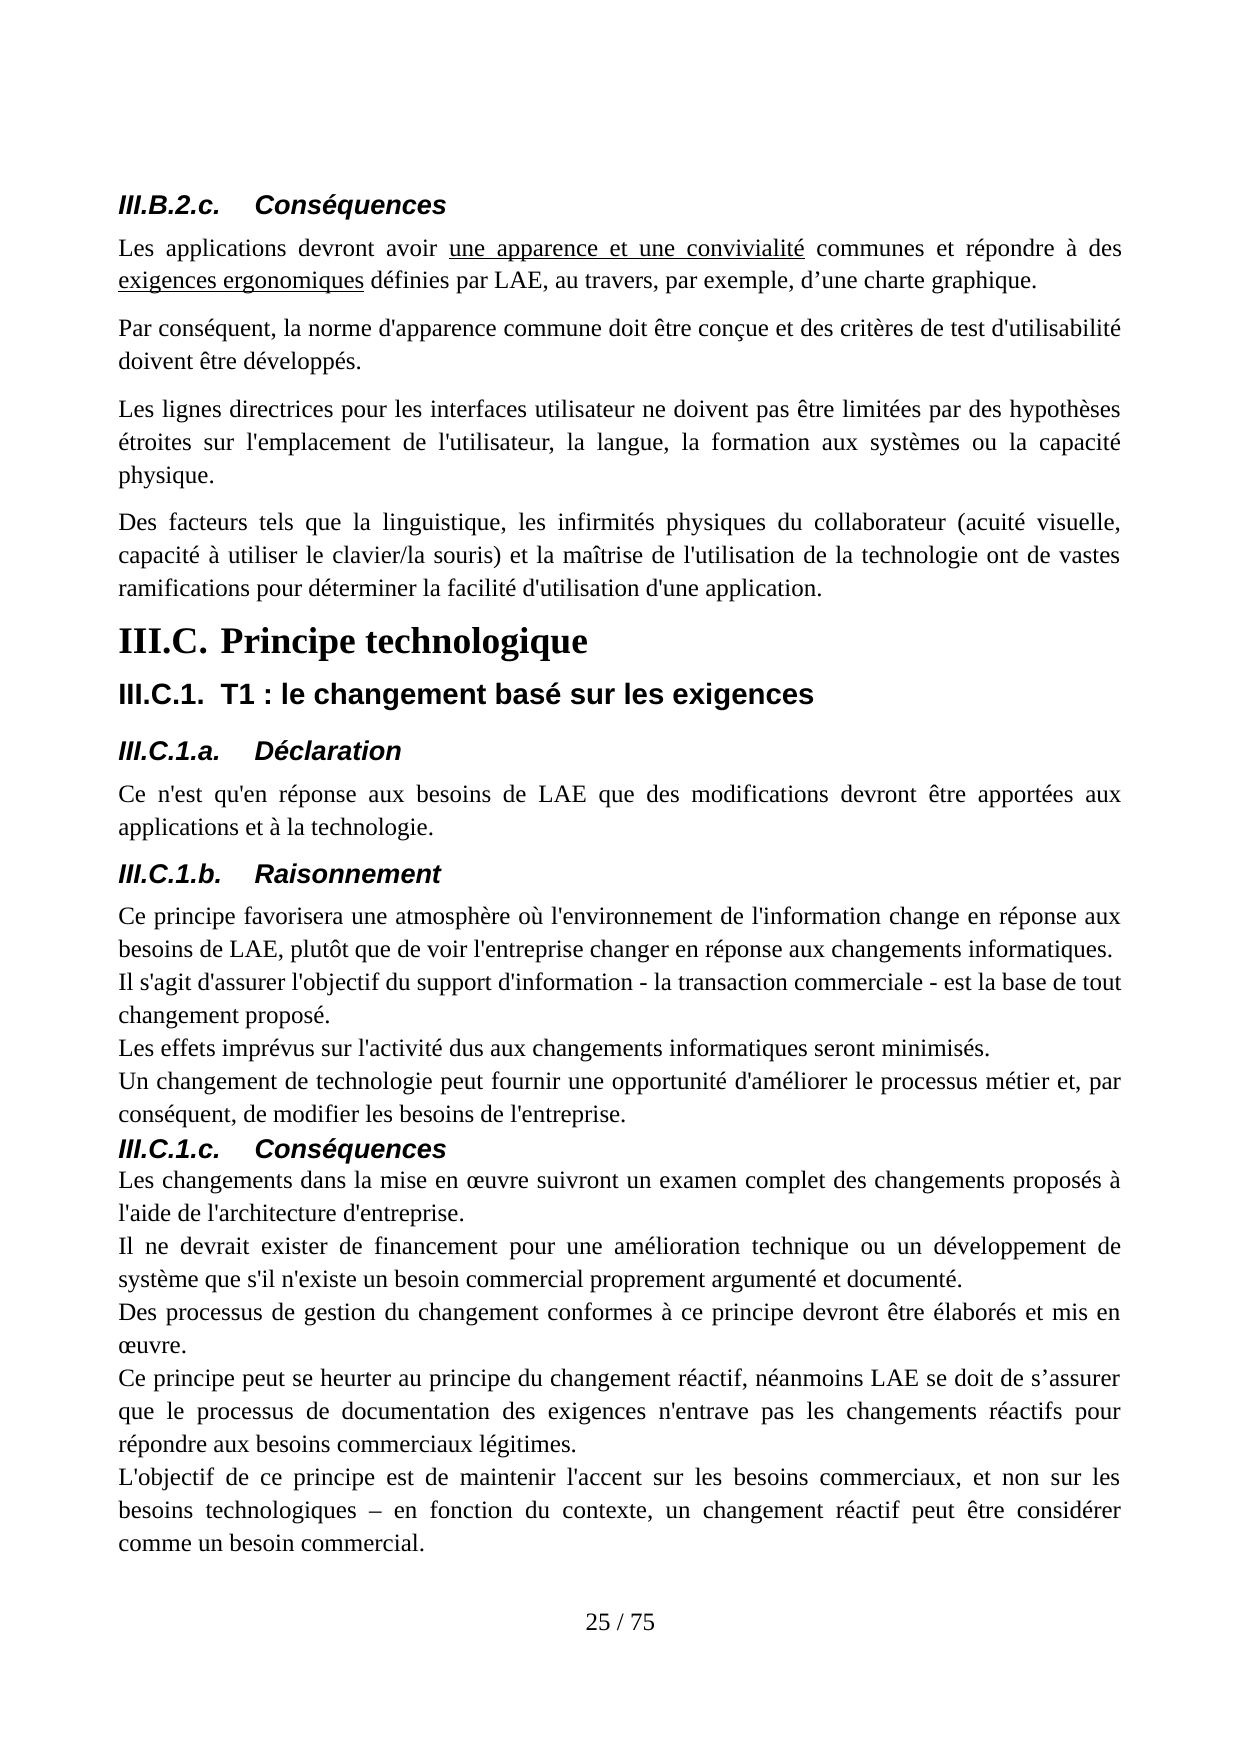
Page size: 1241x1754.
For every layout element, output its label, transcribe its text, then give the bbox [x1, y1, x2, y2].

subtitle Conséquences [118, 1133, 1122, 1164]
text Il s'agit d'assurer l'objectif du support d'information - la transaction commerciale - est la base de tout changement proposé. [118, 967, 1122, 1029]
subtitle T1 : le changement basé sur les exigences [118, 677, 1122, 710]
text Des processus de gestion du changement conformes à ce principe devront être élaborés et mis en œuvre. [118, 1297, 1122, 1359]
text Il ne devrait exister de financement pour une amélioration technique ou un développement de système que s'il n'existe un besoin commercial proprement argumenté et documenté. [118, 1231, 1122, 1293]
text Ce principe peut se heurter au principe du changement réactif, néanmoins LAE se doit de s’assurer que le processus de documentation des exigences n'entrave pas les changements réactifs pour répondre aux besoins commerciaux légitimes. [118, 1363, 1122, 1458]
text Par conséquent, la norme d'apparence commune doit être conçue et des critères de test d'utilisabilité doivent être développés. [118, 313, 1122, 375]
subtitle Déclaration [118, 735, 1122, 767]
text Un changement de technologie peut fournir une opportunité d'améliorer le processus métier et, par conséquent, de modifier les besoins de l'entreprise. [118, 1066, 1122, 1128]
subtitle Principe technologique [118, 618, 1122, 661]
subtitle Conséquences [118, 189, 1122, 220]
text Les changements dans la mise en œuvre suivront un examen complet des changements proposés à l'aide de l'architecture d'entreprise. [118, 1165, 1122, 1227]
text Ce n'est qu'en réponse aux besoins de LAE que des modifications devront être apportées aux applications et à la technologie. [118, 779, 1122, 841]
text Ce principe favorisera une atmosphère où l'environnement de l'information change en réponse aux besoins de LAE, plutôt que de voir l'entreprise changer en réponse aux changements informatiques. [118, 901, 1122, 963]
text Les lignes directrices pour les interfaces utilisateur ne doivent pas être limitées par des hypothèses étroites sur l'emplacement de l'utilisateur, la langue, la formation aux systèmes ou la capacité physique. [118, 394, 1122, 489]
text Les applications devront avoir une apparence et une convivialité communes et répondre à des exigences ergonomiques définies par LAE, au travers, par exemple, d’une charte graphique. [118, 233, 1122, 294]
subtitle Raisonnement [118, 858, 1122, 889]
text Des facteurs tels que la linguistique, les infirmités physiques du collaborateur (acuité visuelle, capacité à utiliser le clavier/la souris) et la maîtrise de l'utilisation de la technologie ont de vastes ramifications pour déterminer la facilité d'utilisation d'une application. [118, 507, 1122, 602]
text L'objectif de ce principe est de maintenir l'accent sur les besoins commerciaux, et non sur les besoins technologiques – en fonction du contexte, un changement réactif peut être considérer comme un besoin commercial. [118, 1462, 1122, 1557]
text Les effets imprévus sur l'activité dus aux changements informatiques seront minimisés. [118, 1033, 1122, 1062]
